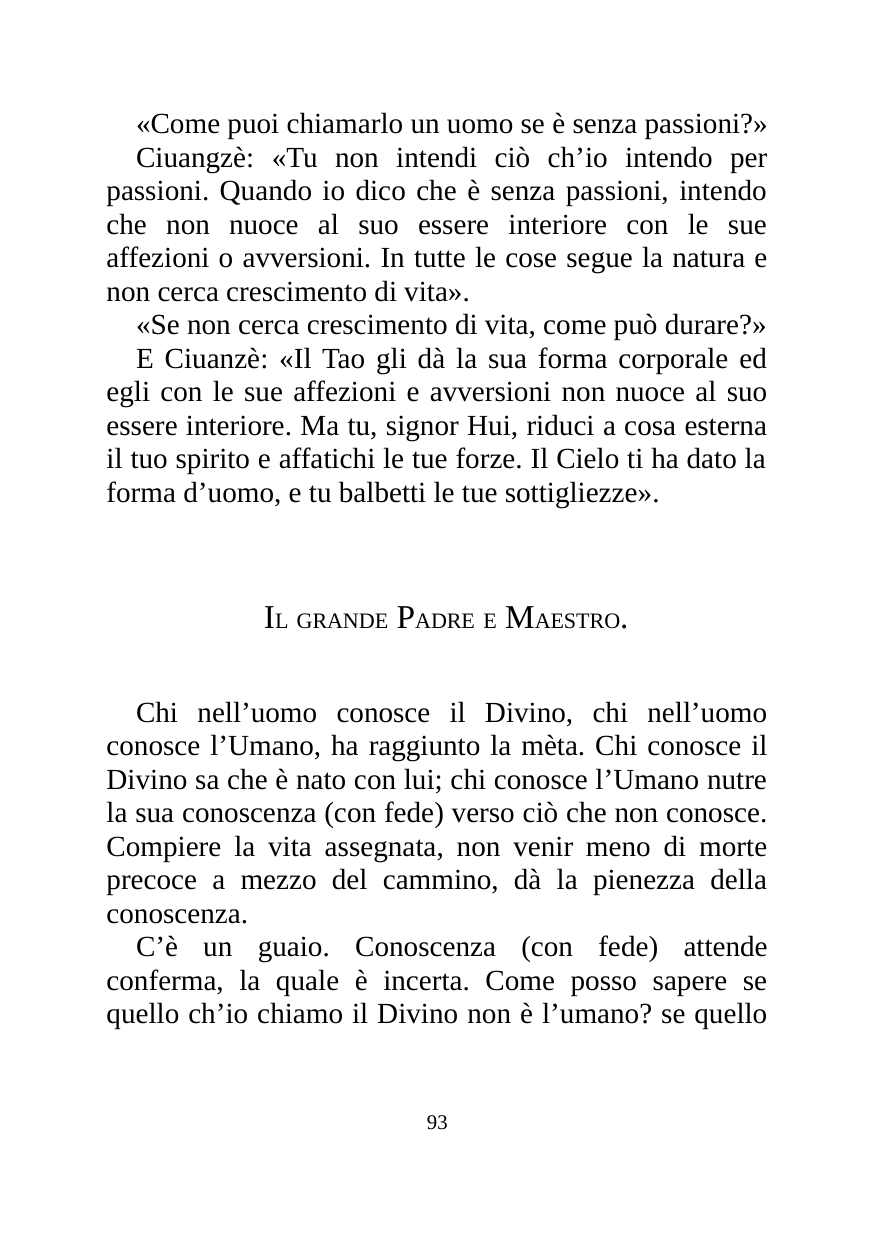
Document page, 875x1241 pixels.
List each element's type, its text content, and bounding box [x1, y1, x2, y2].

text «Come puoi chiamarlo un uomo se è senza passioni?» [106, 106, 768, 140]
text «Se non cerca crescimento di vita, come può durare?» [106, 307, 768, 341]
text Chi nell’uomo conosce il Divino, chi nell’uomo conosce l’Umano, ha raggiunto la mèta. Chi conosce il Divino sa che è nato con lui; chi conosce l’Umano nutre la sua conoscenza (con fede) verso ciò che non conosce. Compiere la vita assegnata, non venir meno di morte precoce a mezzo del cammino, dà la pienezza della conoscenza. [106, 695, 768, 929]
text E Ciuanzè: «Il Tao gli dà la sua forma corporale ed egli con le sue affezioni e avversioni non nuoce al suo essere interiore. Ma tu, signor Hui, riduci a cosa esterna il tuo spirito e affatichi le tue forze. Il Cielo ti ha dato la forma d’uomo, e tu balbetti le tue sottigliezze». [106, 341, 768, 509]
text Ciuangzè: «Tu non intendi ciò ch’io intendo per passioni. Quando io dico che è senza passioni, intendo che non nuoce al suo essere interiore con le sue affezioni o avversioni. In tutte le cose segue la natura e non cerca crescimento di vita». [106, 140, 768, 307]
text C’è un guaio. Conoscenza (con fede) attende conferma, la quale è incerta. Come posso sapere se quello ch’io chiamo il Divino non è l’umano? se quello [106, 929, 768, 1030]
subtitle Il grande Padre e Maestro. [124, 597, 768, 636]
